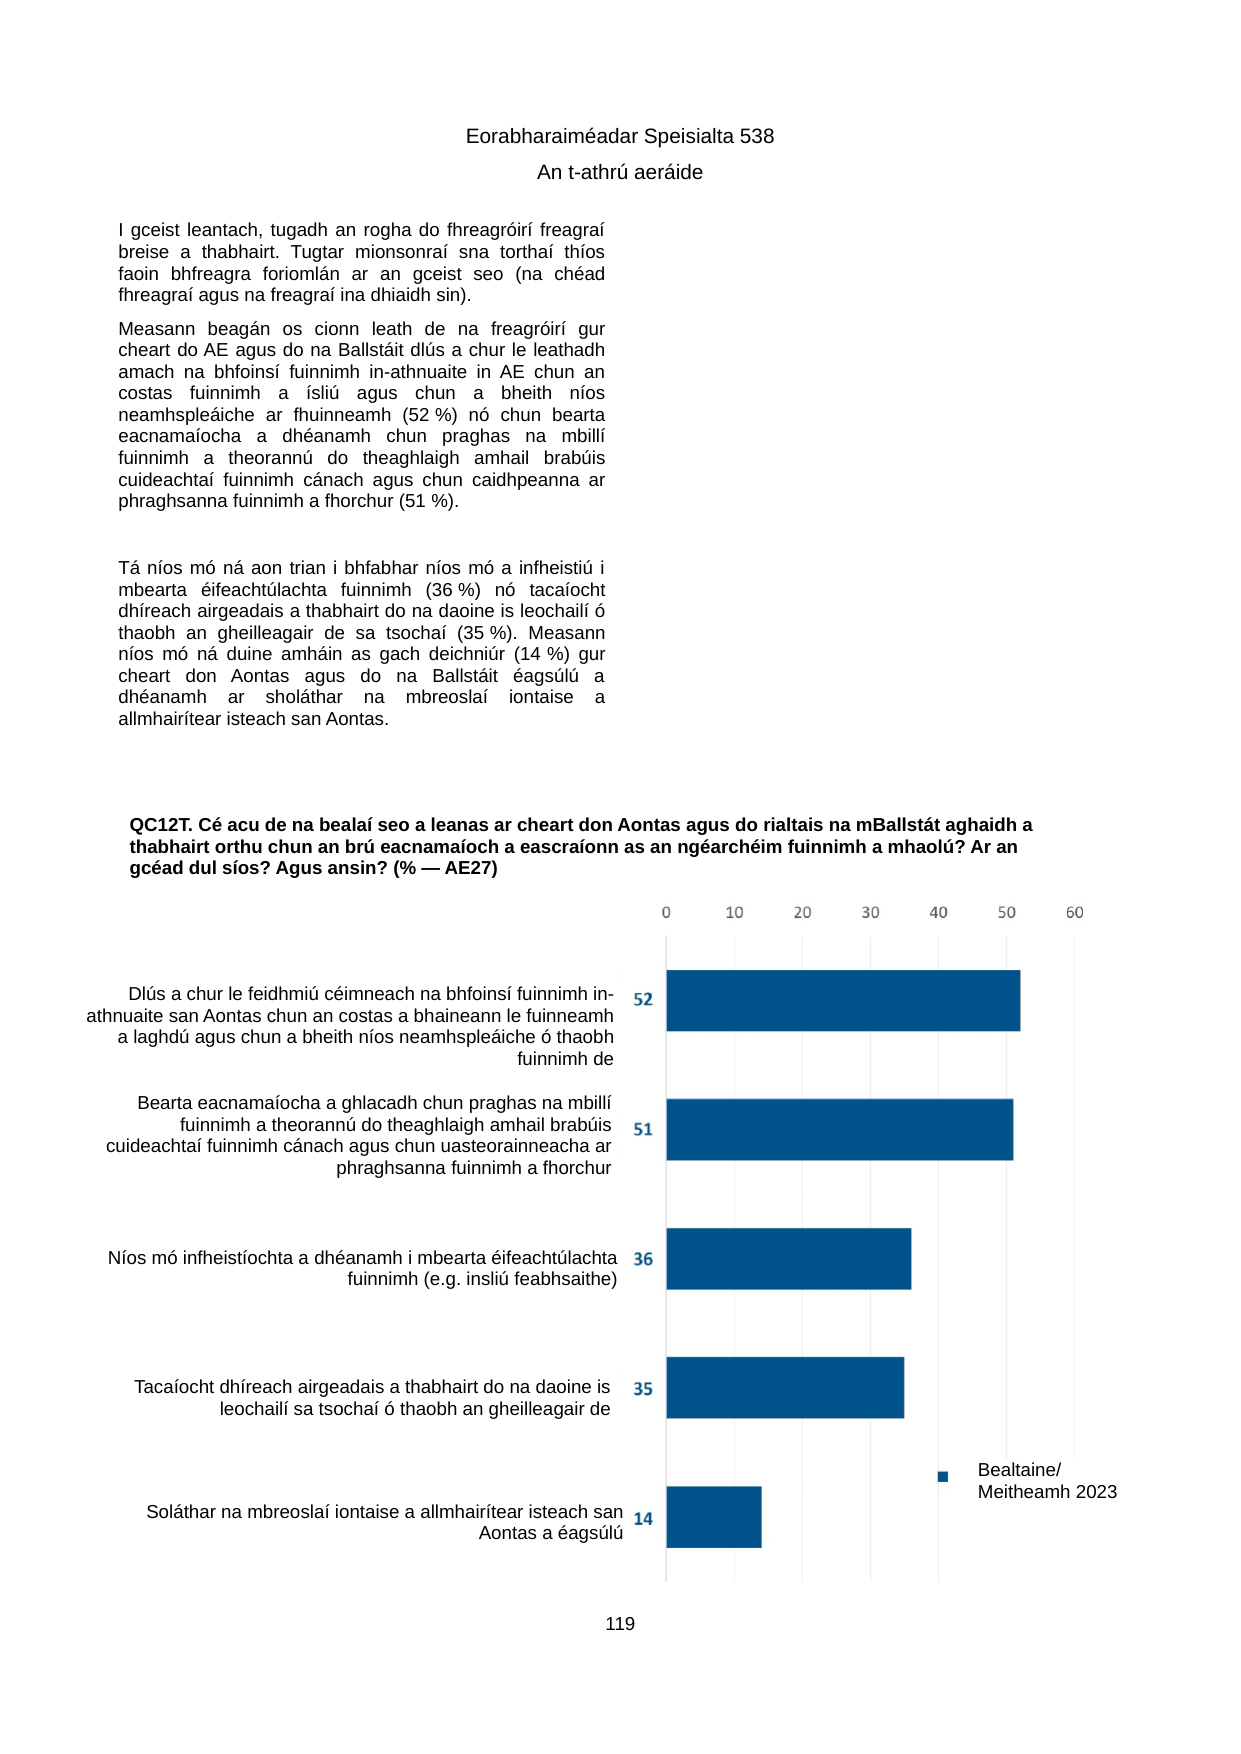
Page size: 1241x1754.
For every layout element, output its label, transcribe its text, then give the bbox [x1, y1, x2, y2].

text Measann beagán os cionn leath de na freagróirí gur cheart do AE agus do na Ballstáit dlús a chur le leathadh amach na bhfoinsí fuinnimh in-athnuaite in AE chun an costas fuinnimh a ísliú agus chun a bheith níos neamhspleáiche ar fhuinneamh (52 %) nó chun bearta eacnamaíocha a dhéanamh chun praghas na mbillí fuinnimh a theorannú do theaghlaigh amhail brabúis cuideachtaí fuinnimh cánach agus chun caidhpeanna ar phraghsanna fuinnimh a fhorchur (51 %). [118, 317, 605, 511]
text Tá níos mó ná aon trian i bhfabhar níos mó a infheistiú i mbearta éifeachtúlachta fuinnimh (36 %) nó tacaíocht dhíreach airgeadais a thabhairt do na daoine is leochailí ó thaobh an gheilleagair de sa tsochaí (35 %). Measann níos mó ná duine amháin as gach deichniúr (14 %) gur cheart don Aontas agus do na Ballstáit éagsúlú a dhéanamh ar sholáthar na mbreoslaí iontaise a allmhairítear isteach san Aontas. [118, 557, 605, 729]
picture [620, 879, 1114, 1588]
text I gceist leantach, tugadh an rogha do fhreagróirí freagraí breise a thabhairt. Tugtar mionsonraí sna torthaí thíos faoin bhfreagra foriomlán ar an gceist seo (na chéad fhreagraí agus na freagraí ina dhiaidh sin). [118, 219, 605, 306]
